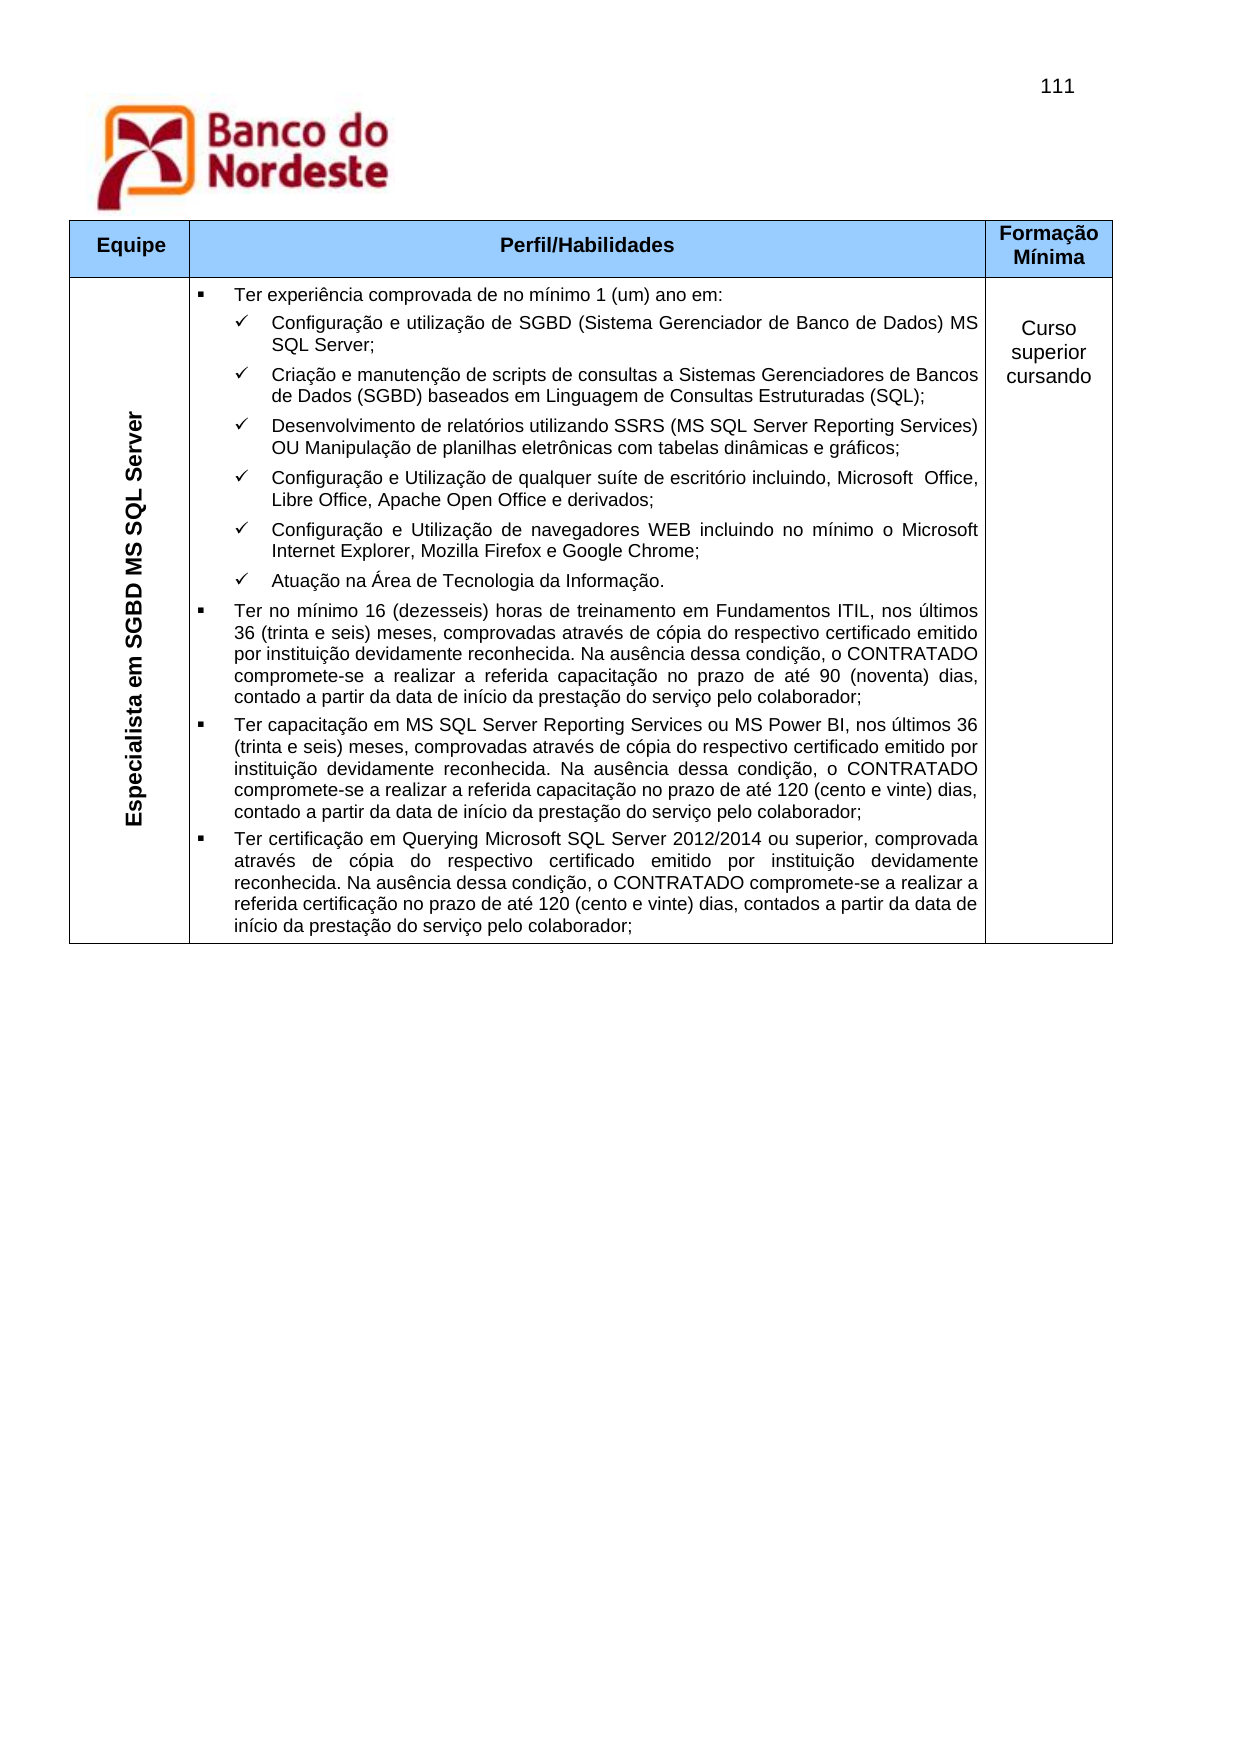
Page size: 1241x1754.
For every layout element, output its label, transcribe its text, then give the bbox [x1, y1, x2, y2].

table_header Perfil/Habilidades [190, 221, 985, 277]
table_cell Ter experiência comprovada de no mínimo 1 (um) ano em: Configuração e utilização de SGBD (Sistema Gerenciador de Banco de Dados) MS SQL Server; Criação e manutenção de scripts de consultas a Sistemas Gerenciadores de Bancos de Dados (SGBD) baseados em Linguagem de Consultas Estruturadas (SQL); Desenvolvimento de relatórios utilizando SSRS (MS SQL Server Reporting Services) OU Manipulação de planilhas eletrônicas com tabelas dinâmicas e gráficos; Configuração e Utilização de qualquer suíte de escritório incluindo, Microsoft Office, Libre Office, Apache Open Office e derivados; Configuração e Utilização de navegadores WEB incluindo no mínimo o Microsoft Internet Explorer, Mozilla Firefox e Google Chrome; Atuação na Área de Tecnologia da Informação. Ter no mínimo 16 (dezesseis) horas de treinamento em Fundamentos ITIL, nos últimos 36 (trinta e seis) meses, comprovadas através de cópia do respectivo certificado emitido por instituição devidamente reconhecida. Na ausência dessa condição, o CONTRATADO compromete-se a realizar a referida capacitação no prazo de até 90 (noventa) dias, contado a partir da data de início da prestação do serviço pelo colaborador; Ter capacitação em MS SQL Server Reporting Services ou MS Power BI, nos últimos 36 (trinta e seis) meses, comprovadas através de cópia do respectivo certificado emitido por instituição devidamente reconhecida. Na ausência dessa condição, o CONTRATADO compromete-se a realizar a referida capacitação no prazo de até 120 (cento e vinte) dias, contado a partir da data de início da prestação do serviço pelo colaborador; Ter certificação em Querying Microsoft SQL Server 2012/2014 ou superior, comprovada através de cópia do respectivo certificado emitido por instituição devidamente reconhecida. Na ausência dessa condição, o CONTRATADO compromete-se a realizar a referida certificação no prazo de até 120 (cento e vinte) dias, contados a partir da data de início da prestação do serviço pelo colaborador; [190, 278, 985, 942]
table_cell Especialista em SGBD MS SQL Server [70, 278, 189, 942]
table_header Equipe [70, 221, 189, 277]
table_cell Curso superior cursando [986, 278, 1112, 942]
table_header Formação Mínima [986, 221, 1112, 277]
picture [85, 93, 396, 220]
